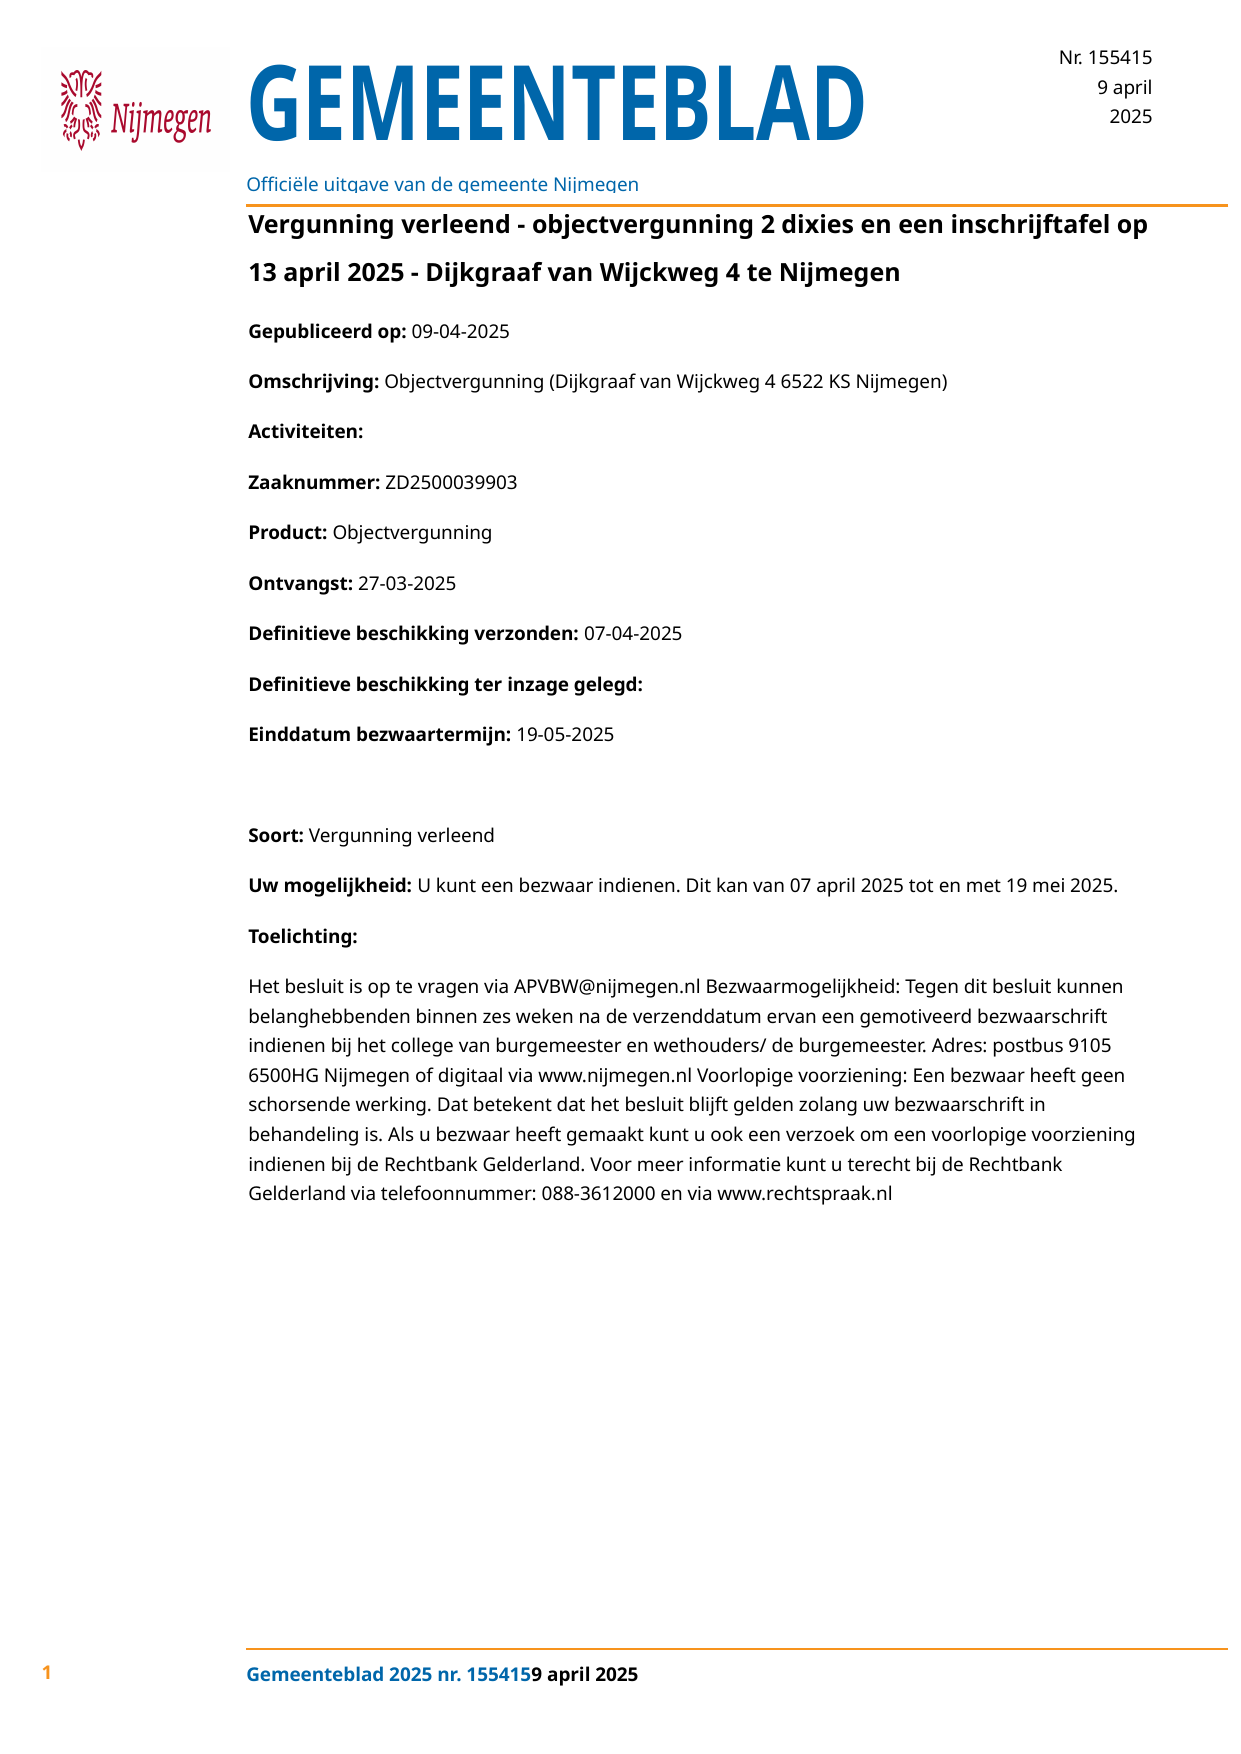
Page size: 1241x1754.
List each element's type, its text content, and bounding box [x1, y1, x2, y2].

text Omschrijving: Objectvergunning (Dijkgraaf van Wijckweg 4 6522 KS Nijmegen) [248, 368, 1152, 394]
text Ontvangst: 27-03-2025 [248, 570, 1152, 596]
text Definitieve beschikking ter inzage gelegd: [248, 671, 1152, 697]
text Toelichting: [248, 923, 1152, 949]
text Gepubliceerd op: 09-04-2025 [248, 318, 1152, 344]
text Het besluit is op te vragen via APVBW@nijmegen.nl Bezwaarmogelijkheid: Tegen dit besluit kunnen belanghebbenden binnen zes weken na de verzenddatum ervan een gemotiveerd bezwaarschrift indienen bij het college van burgemeester en wethouders/ de burgemeester. Adres: postbus 9105 6500HG Nijmegen of digitaal via www.nijmegen.nl Voorlopige voorziening: Een bezwaar heeft geen schorsende werking. Dat betekent dat het besluit blijft gelden zolang uw bezwaarschrift in behandeling is. Als u bezwaar heeft gemaakt kunt u ook een verzoek om een voorlopige voorziening indienen bij de Rechtbank Gelderland. Voor meer informatie kunt u terecht bij de Rechtbank Gelderland via telefoonnummer: 088-3612000 en via www.rechtspraak.nl [248, 973, 1152, 1206]
text Uw mogelijkheid: U kunt een bezwaar indienen. Dit kan van 07 april 2025 tot en met 19 mei 2025. [248, 872, 1152, 898]
text Einddatum bezwaartermijn: 19-05-2025 [248, 721, 1152, 747]
text Product: Objectvergunning [248, 519, 1152, 545]
text Vergunning verleend - objectvergunning 2 dixies en een inschrijftafel op 13 april 2025 - Dijkgraaf van Wijckweg 4 te Nijmegen [248, 207, 1152, 288]
text Definitieve beschikking verzonden: 07-04-2025 [248, 620, 1152, 646]
picture [41, 47, 231, 172]
text Soort: Vergunning verleend [248, 822, 1152, 848]
text Activiteiten: [248, 419, 1152, 444]
text Zaaknummer: ZD2500039903 [248, 469, 1152, 495]
